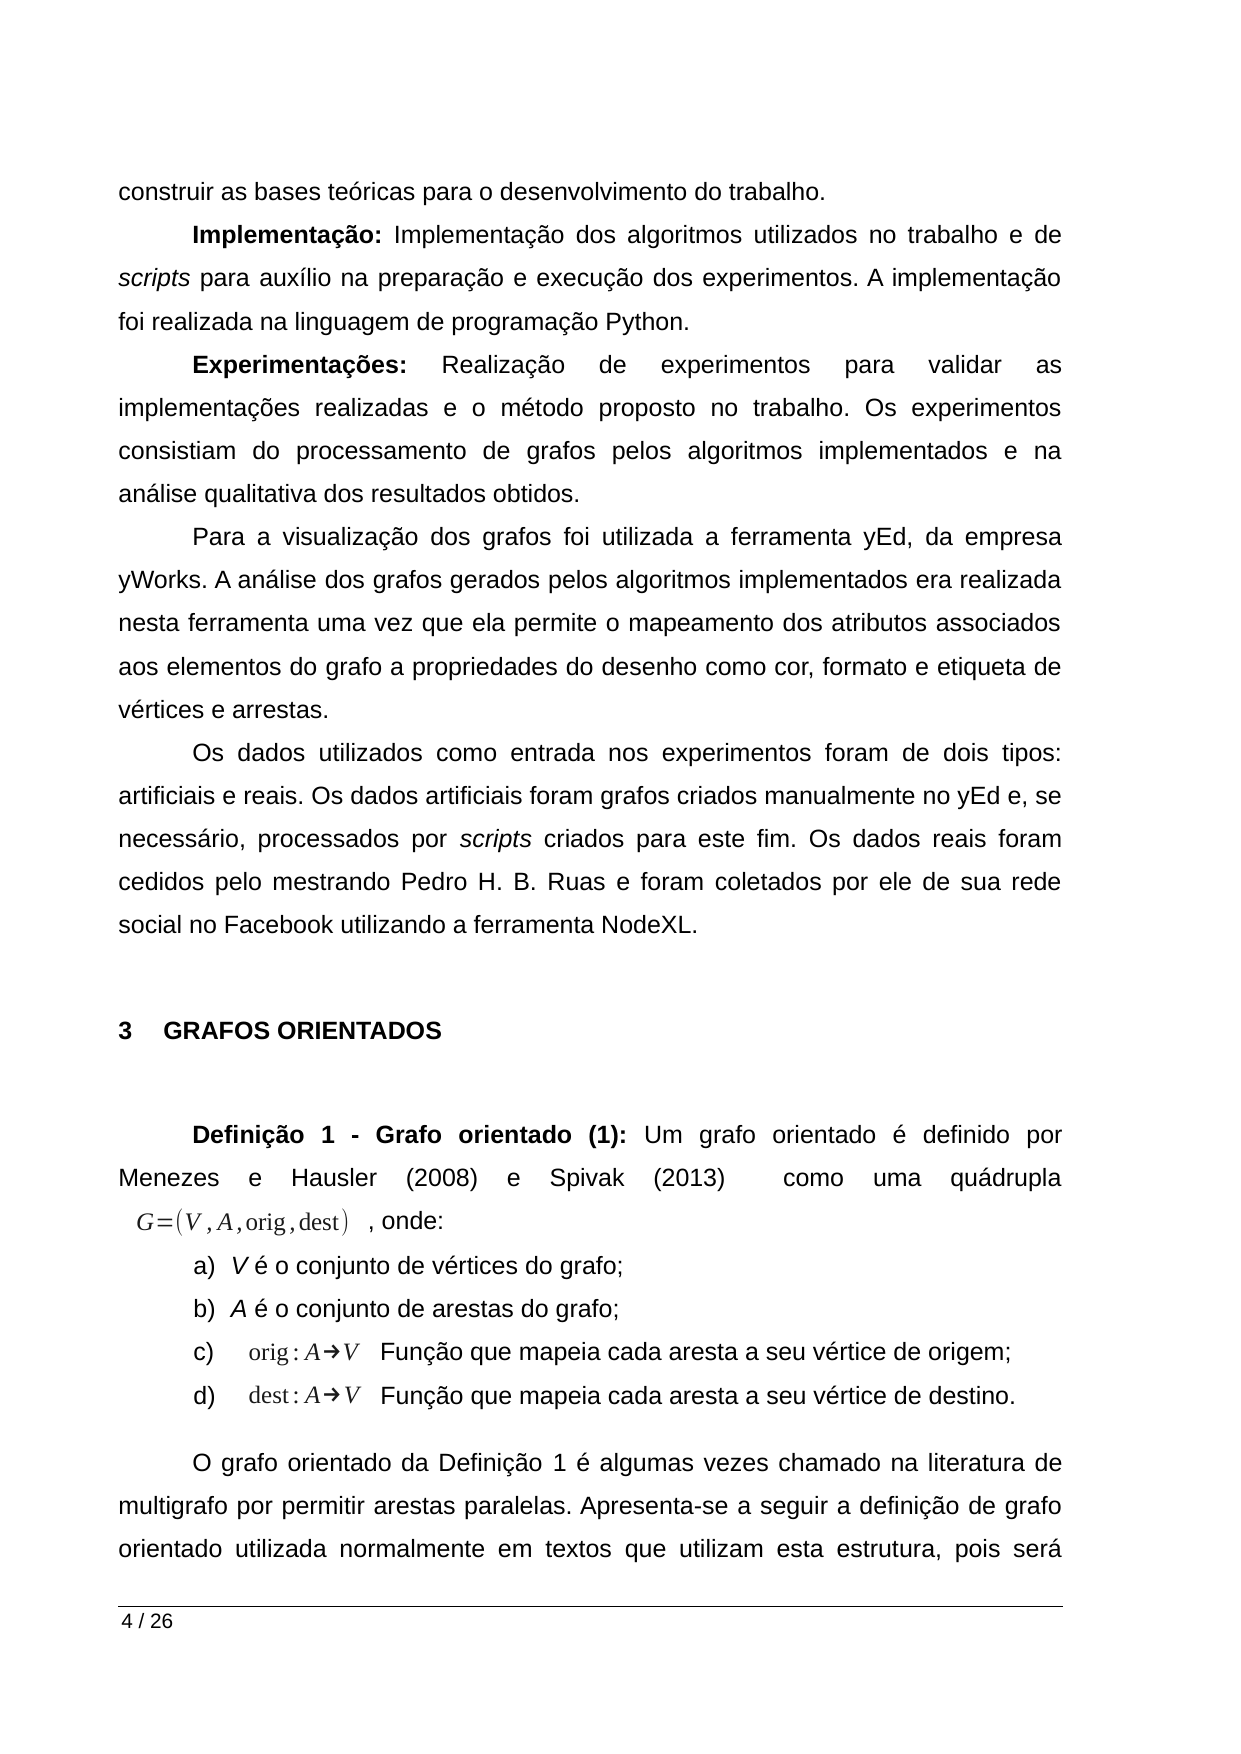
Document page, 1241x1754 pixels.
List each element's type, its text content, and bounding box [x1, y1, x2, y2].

text Definição 1 - Grafo orientado (1): Um grafo orientado é definido por Menezes e Hausler (2008) e Spivak (2013) como uma quádrupla, onde: [118, 1120, 1063, 1237]
list A é o conjunto de arestas do grafo; [193, 1294, 1063, 1323]
text O grafo orientado da Definição 1 é algumas vezes chamado na literatura de multigrafo por permitir arestas paralelas. Apresenta-se a seguir a definição de grafo orientado utilizada normalmente em textos que utilizam esta estrutura, pois será [118, 1448, 1063, 1563]
list Função que mapeia cada aresta a seu vértice de destino. [193, 1381, 1063, 1409]
subtitle Grafos orientados [118, 1016, 1063, 1045]
list Função que mapeia cada aresta a seu vértice de origem; [193, 1337, 1063, 1366]
text Experimentações: Realização de experimentos para validar as implementações realizadas e o método proposto no trabalho. Os experimentos consistiam do processamento de grafos pelos algoritmos implementados e na análise qualitativa dos resultados obtidos. [118, 350, 1063, 508]
text construir as bases teóricas para o desenvolvimento do trabalho. [118, 177, 1063, 206]
text Os dados utilizados como entrada nos experimentos foram de dois tipos: artificiais e reais. Os dados artificiais foram grafos criados manualmente no yEd e, se necessário, processados por scripts criados para este fim. Os dados reais foram cedidos pelo mestrando Pedro H. B. Ruas e foram coletados por ele de sua rede social no Facebook utilizando a ferramenta NodeXL. [118, 738, 1063, 939]
list V é o conjunto de vértices do grafo; [193, 1251, 1063, 1280]
text Implementação: Implementação dos algoritmos utilizados no trabalho e de scripts para auxílio na preparação e execução dos experimentos. A implementação foi realizada na linguagem de programação Python. [118, 220, 1063, 335]
text Para a visualização dos grafos foi utilizada a ferramenta yEd, da empresa yWorks. A análise dos grafos gerados pelos algoritmos implementados era realizada nesta ferramenta uma vez que ela permite o mapeamento dos atributos associados aos elementos do grafo a propriedades do desenho como cor, formato e etiqueta de vértices e arrestas. [118, 522, 1063, 723]
